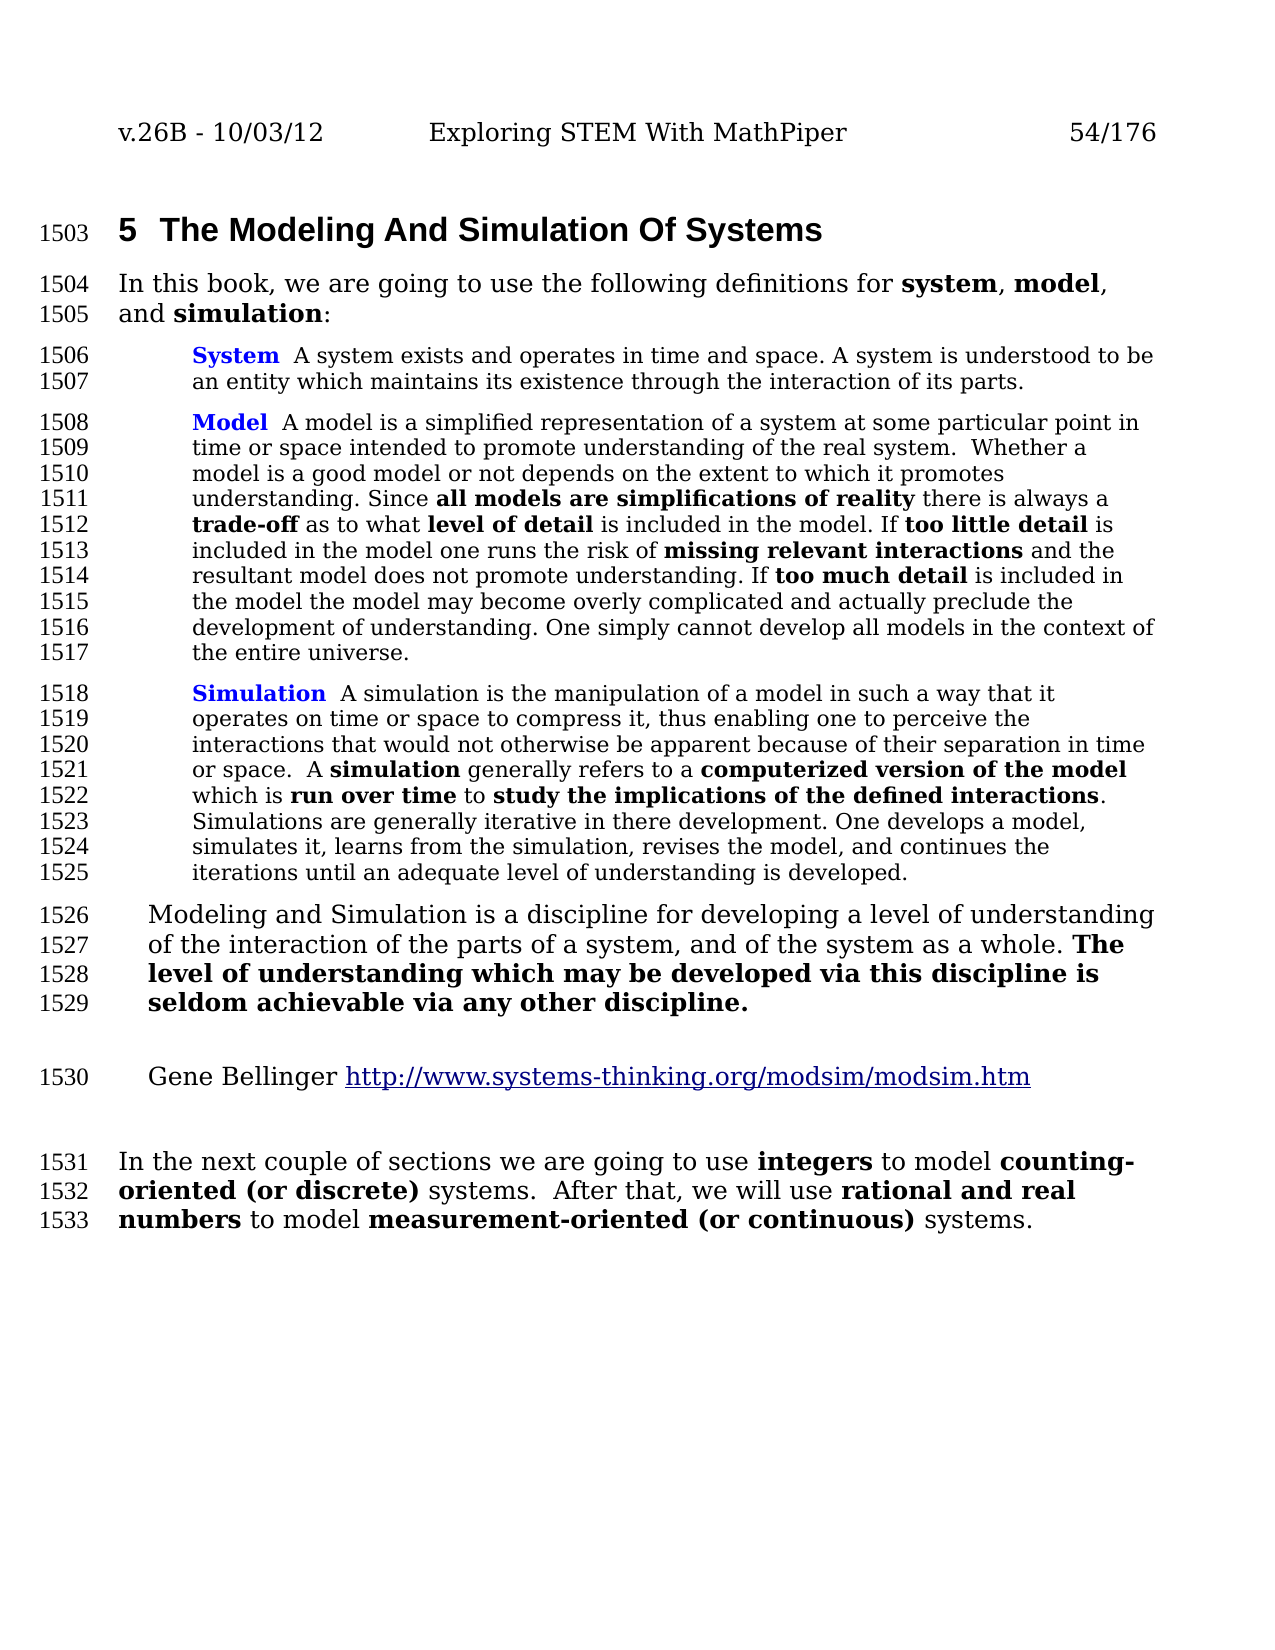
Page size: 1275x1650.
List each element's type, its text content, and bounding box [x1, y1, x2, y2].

list Model A model is a simplified representation of a system at some particular point in time or space intended to promote understanding of the real system. Whether a model is a good model or not depends on the extent to which it promotes understanding. Since all models are simplifications of reality there is always a trade-off as to what level of detail is included in the model. If too little detail is included in the model one runs the risk of missing relevant interactions and the resultant model does not promote understanding. If too much detail is included in the model the model may become overly complicated and actually preclude the development of understanding. One simply cannot develop all models in the context of the entire universe. [162, 409, 1157, 666]
text In the next couple of sections we are going to use integers to model counting-oriented (or discrete) systems. After that, we will use rational and real numbers to model measurement-oriented (or continuous) systems. [118, 1147, 1157, 1235]
subtitle The Modeling And Simulation Of Systems [118, 210, 1157, 248]
text In this book, we are going to use the following definitions for system, model, and simulation: [118, 269, 1157, 328]
text Gene Bellinger http://www.systems-thinking.org/modsim/modsim.htm [148, 1062, 1157, 1091]
list Simulation A simulation is the manipulation of a model in such a way that it operates on time or space to compress it, thus enabling one to perceive the interactions that would not otherwise be apparent because of their separation in time or space. A simulation generally refers to a computerized version of the model which is run over time to study the implications of the defined interactions. Simulations are generally iterative in there development. One develops a model, simulates it, learns from the simulation, revises the model, and continues the iterations until an adequate level of understanding is developed. [162, 681, 1157, 885]
list System A system exists and operates in time and space. A system is understood to be an entity which maintains its existence through the interaction of its parts. [162, 343, 1157, 394]
text Modeling and Simulation is a discipline for developing a level of understanding of the interaction of the parts of a system, and of the system as a whole. The level of understanding which may be developed via this discipline is seldom achievable via any other discipline. [148, 900, 1157, 1047]
